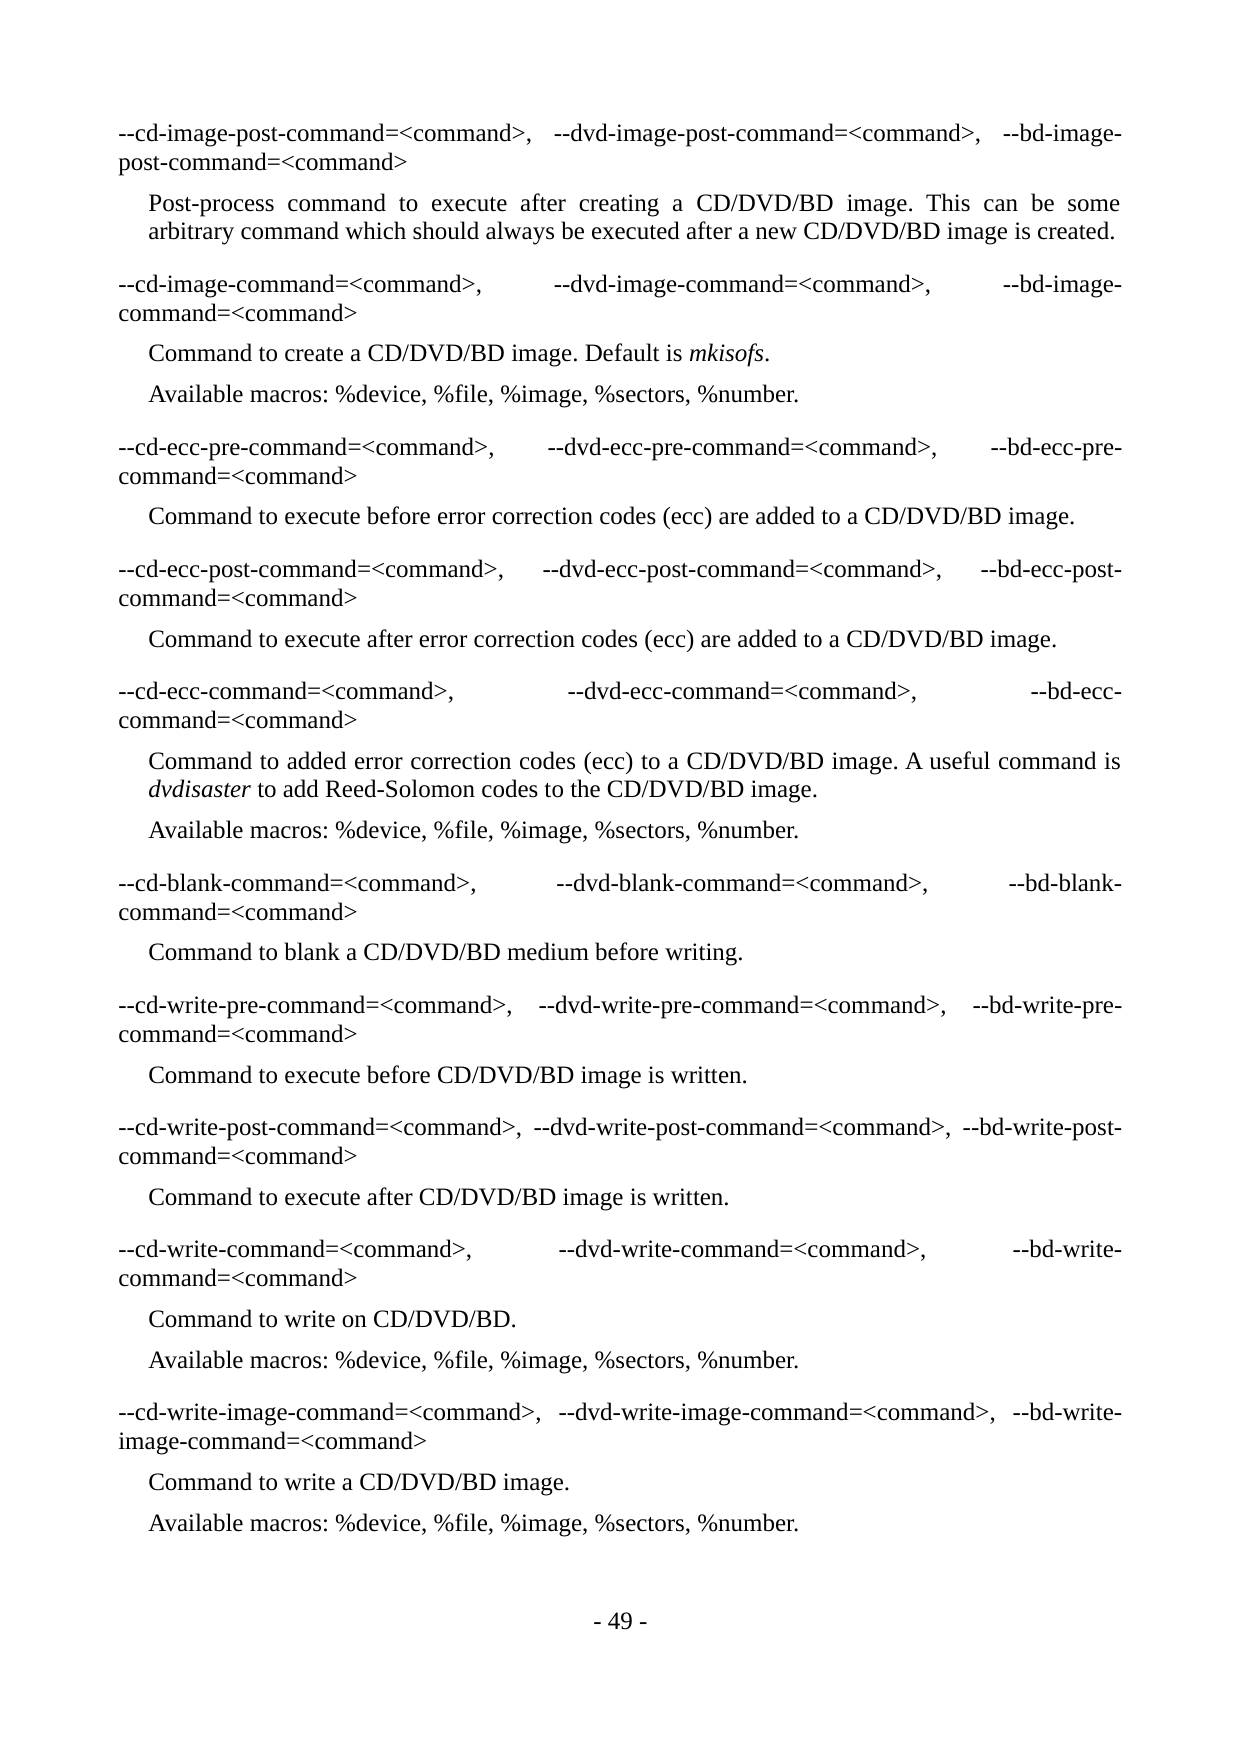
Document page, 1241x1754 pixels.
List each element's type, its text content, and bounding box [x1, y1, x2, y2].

title --cd-image-post-command=<command>, --dvd-image-post-command=<command>, --bd-image-post-command=<command> [118, 118, 1122, 176]
text Command to create a CD/DVD/BD image. Default is mkisofs. [148, 338, 1122, 367]
text Available macros: %device, %file, %image, %sectors, %number. [148, 1508, 1122, 1536]
title --cd-ecc-command=<command>, --dvd-ecc-command=<command>, --bd-ecc-command=<command> [118, 676, 1122, 734]
title --cd‑blank-command=<command>, --dvd-blank-command=<command>, --bd-blank-command=<command> [118, 868, 1122, 926]
title --cd-image-command=<command>, --dvd-image-command=<command>, --bd-image-command=<command> [118, 269, 1122, 327]
text Command to execute before error correction codes (ecc) are added to a CD/DVD/BD image. [148, 501, 1122, 530]
title --cd-write-image-command=<command>, --dvd-write-image-command=<command>, --bd-write-image-command=<command> [118, 1397, 1122, 1455]
text Command to blank a CD/DVD/BD medium before writing. [148, 937, 1122, 966]
title --cd-ecc-post-command=<command>, --dvd-ecc-post-command=<command>, --bd-ecc-post-command=<command> [118, 554, 1122, 612]
title --cd-write-post-command=<command>, --dvd-write-post-command=<command>, --bd-write-post-command=<command> [118, 1112, 1122, 1170]
title --cd-write-pre-command=<command>, --dvd-write-pre-command=<command>, --bd-write-pre-command=<command> [118, 990, 1122, 1048]
text Available macros: %device, %file, %image, %sectors, %number. [148, 815, 1122, 844]
text Command to execute after CD/DVD/BD image is written. [148, 1182, 1122, 1211]
text Command to execute before CD/DVD/BD image is written. [148, 1060, 1122, 1088]
title --cd-write-command=<command>, --dvd-write-command=<command>, --bd-write-command=<command> [118, 1234, 1122, 1292]
text Command to execute after error correction codes (ecc) are added to a CD/DVD/BD image. [148, 624, 1122, 652]
text Available macros: %device, %file, %image, %sectors, %number. [148, 1345, 1122, 1373]
title --cd-ecc-pre-command=<command>, --dvd-ecc-pre-command=<command>, --bd-ecc-pre-command=<command> [118, 432, 1122, 489]
text Command to write a CD/DVD/BD image. [148, 1467, 1122, 1496]
text Command to write on CD/DVD/BD. [148, 1304, 1122, 1333]
text Available macros: %device, %file, %image, %sectors, %number. [148, 379, 1122, 408]
text Post-process command to execute after creating a CD/DVD/BD image. This can be some arbitrary command which should always be executed after a new CD/DVD/BD image is created. [148, 188, 1122, 245]
text Command to added error correction codes (ecc) to a CD/DVD/BD image. A useful command is dvdisaster to add Reed-Solomon codes to the CD/DVD/BD image. [148, 746, 1122, 803]
